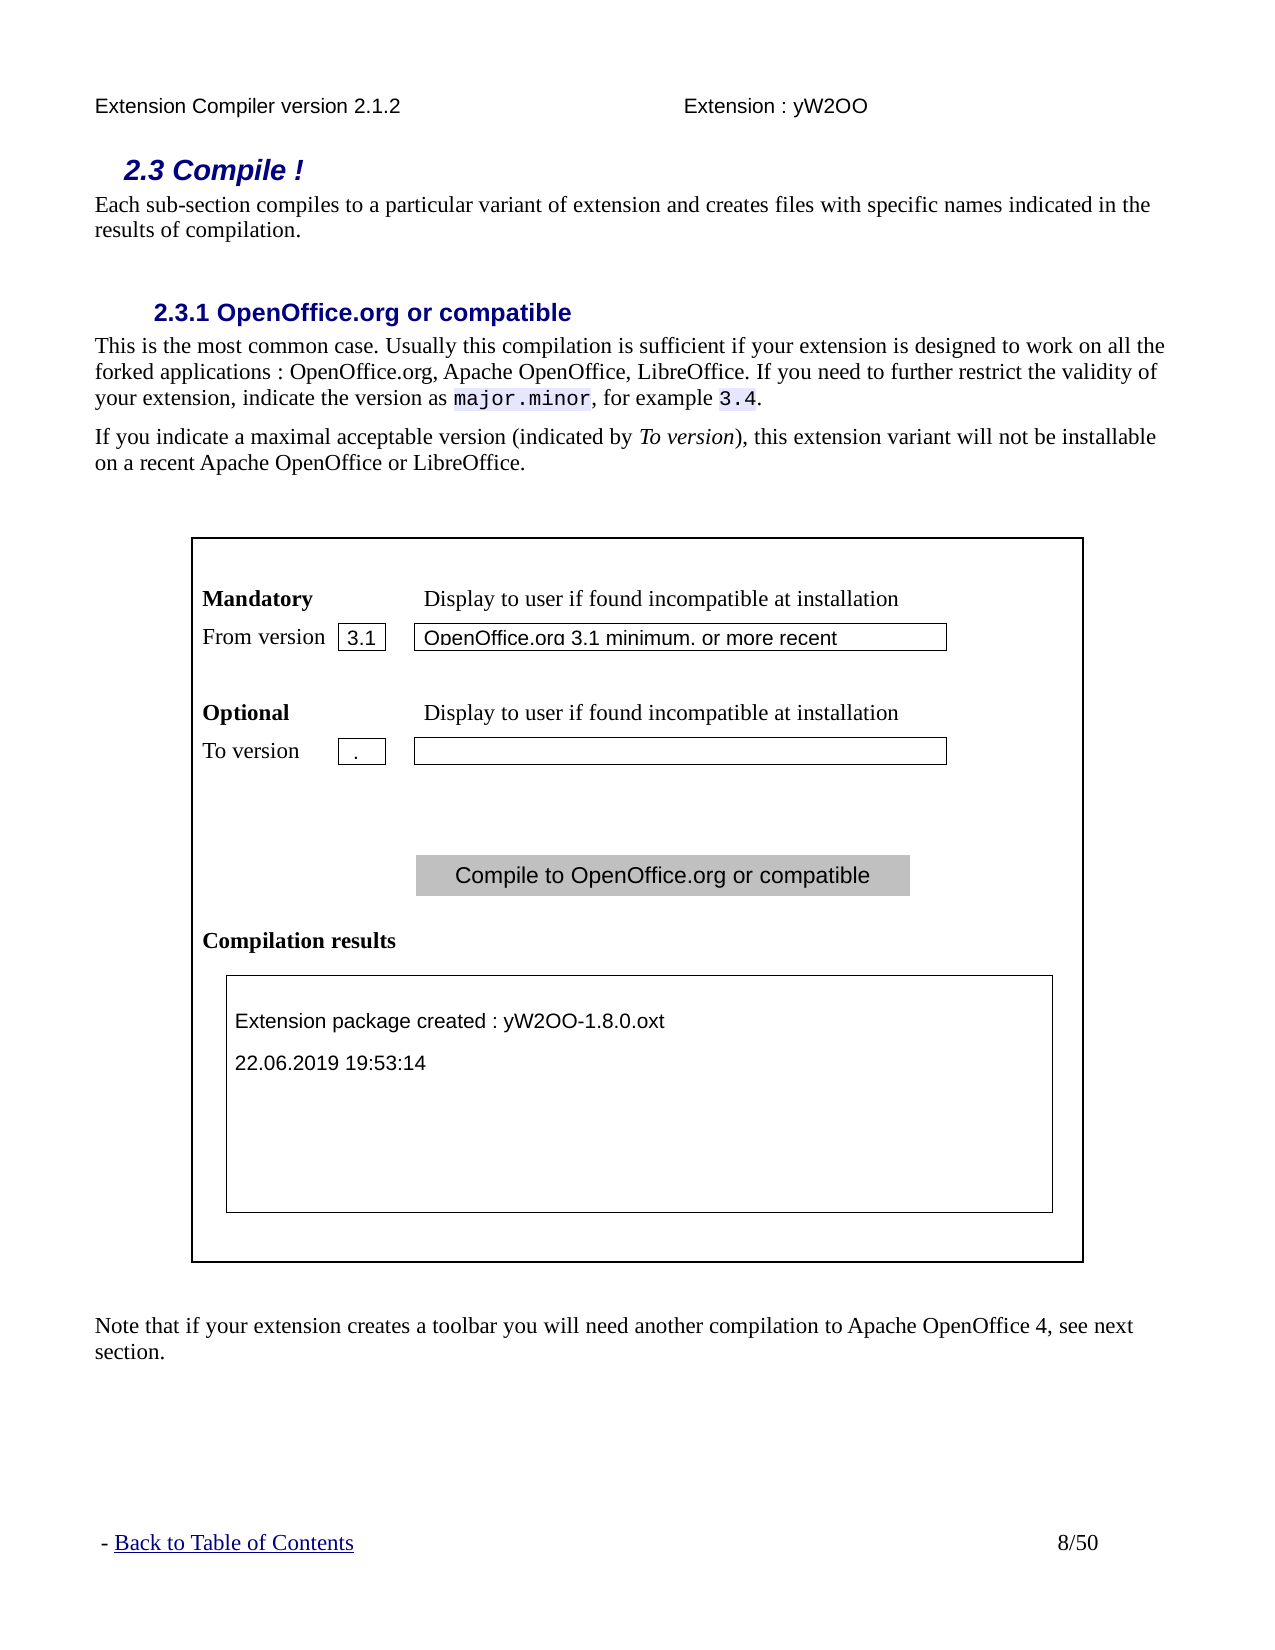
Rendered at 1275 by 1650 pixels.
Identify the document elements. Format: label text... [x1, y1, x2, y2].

text From version [202, 624, 338, 650]
text [386, 738, 414, 764]
text Optional Display to user if found incompatible at installation [202, 700, 1073, 726]
text [947, 738, 1073, 764]
subtitle Compile ! [124, 153, 1181, 186]
text Note that if your extension creates a toolbar you will need another compilation to Apache OpenOffice 4, see next section. [94, 1313, 1181, 1364]
text [386, 624, 414, 650]
text Compilation results [202, 928, 1073, 954]
text Each sub-section compiles to a particular variant of extension and creates files with specific names indicated in the results of compilation. [94, 192, 1181, 243]
text To version [202, 738, 338, 764]
text If you indicate a maximal acceptable version (indicated by To version), this extension variant will not be installable on a recent Apache OpenOffice or LibreOffice. [94, 424, 1181, 475]
subtitle OpenOffice.org or compatible [153, 299, 1181, 327]
text Mandatory Display to user if found incompatible at installation [202, 586, 1073, 612]
text This is the most common case. Usually this compilation is sufficient if your extension is designed to work on all the forked applications : OpenOffice.org, Apache OpenOffice, LibreOffice. If you need to further restrict the validity of your extension, indicate the version as major.minor, for example 3.4. [94, 333, 1181, 411]
text [947, 624, 1073, 650]
